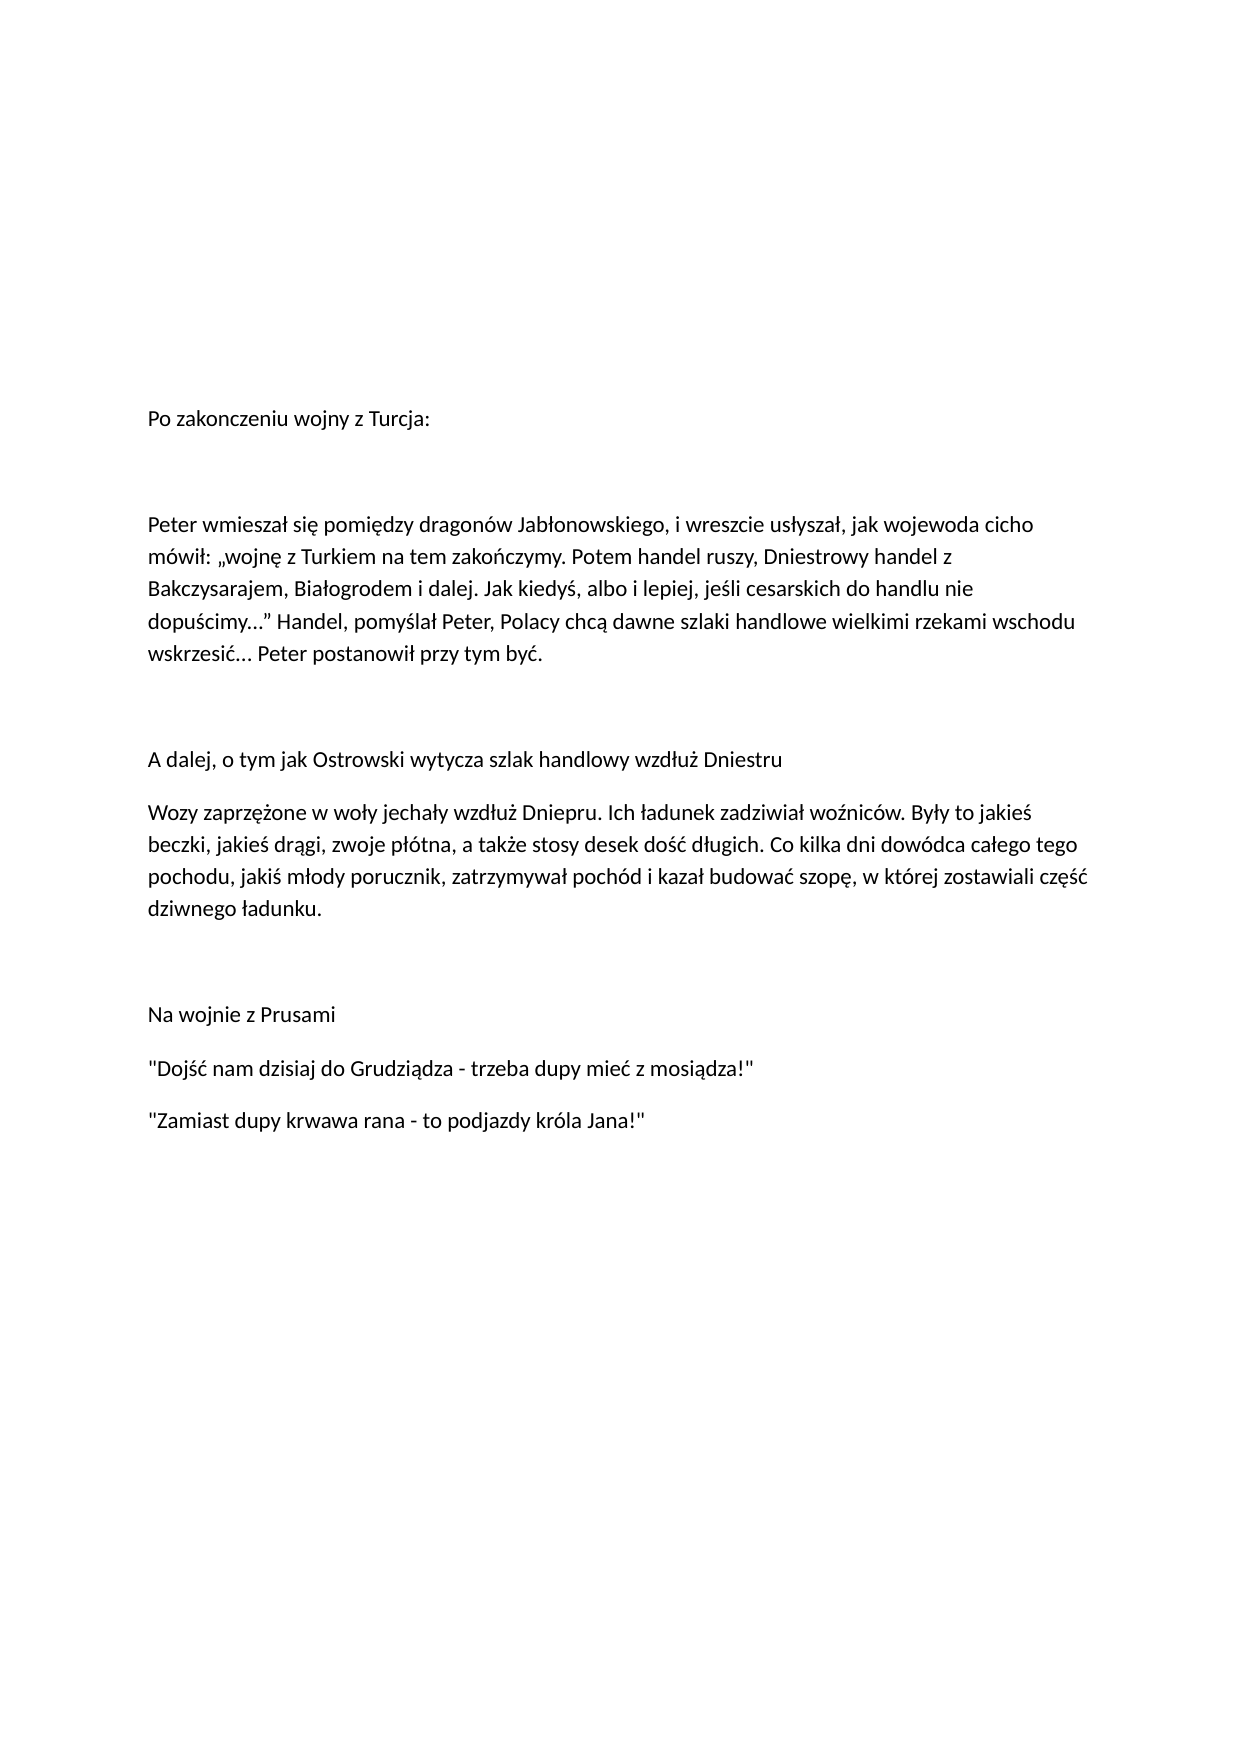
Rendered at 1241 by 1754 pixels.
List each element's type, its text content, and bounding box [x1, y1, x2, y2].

text Wozy zaprzężone w woły jechały wzdłuż Dniepru. Ich ładunek zadziwiał woźniców. Były to jakieś beczki, jakieś drągi, zwoje płótna, a także stosy desek dość długich. Co kilka dni dowódca całego tego pochodu, jakiś młody porucznik, zatrzymywał pochód i kazał budować szopę, w której zostawiali część dziwnego ładunku. [148, 798, 1093, 923]
text "Zamiast dupy krwawa rana - to podjazdy króla Jana!" [148, 1107, 1093, 1135]
text Po zakonczeniu wojny z Turcja: [148, 404, 1093, 432]
text A dalej, o tym jak Ostrowski wytycza szlak handlowy wzdłuż Dniestru [148, 745, 1093, 773]
text Na wojnie z Prusami [148, 1001, 1093, 1029]
text Peter wmieszał się pomiędzy dragonów Jabłonowskiego, i wreszcie usłyszał, jak wojewoda cicho mówił: „wojnę z Turkiem na tem zakończymy. Potem handel ruszy, Dniestrowy handel z Bakczysarajem, Białogrodem i dalej. Jak kiedyś, albo i lepiej, jeśli cesarskich do handlu nie dopuścimy...” Handel, pomyślał Peter, Polacy chcą dawne szlaki handlowe wielkimi rzekami wschodu wskrzesić... Peter postanowił przy tym być. [148, 510, 1093, 667]
text "Dojść nam dzisiaj do Grudziądza - trzeba dupy mieć z mosiądza!" [148, 1054, 1093, 1082]
